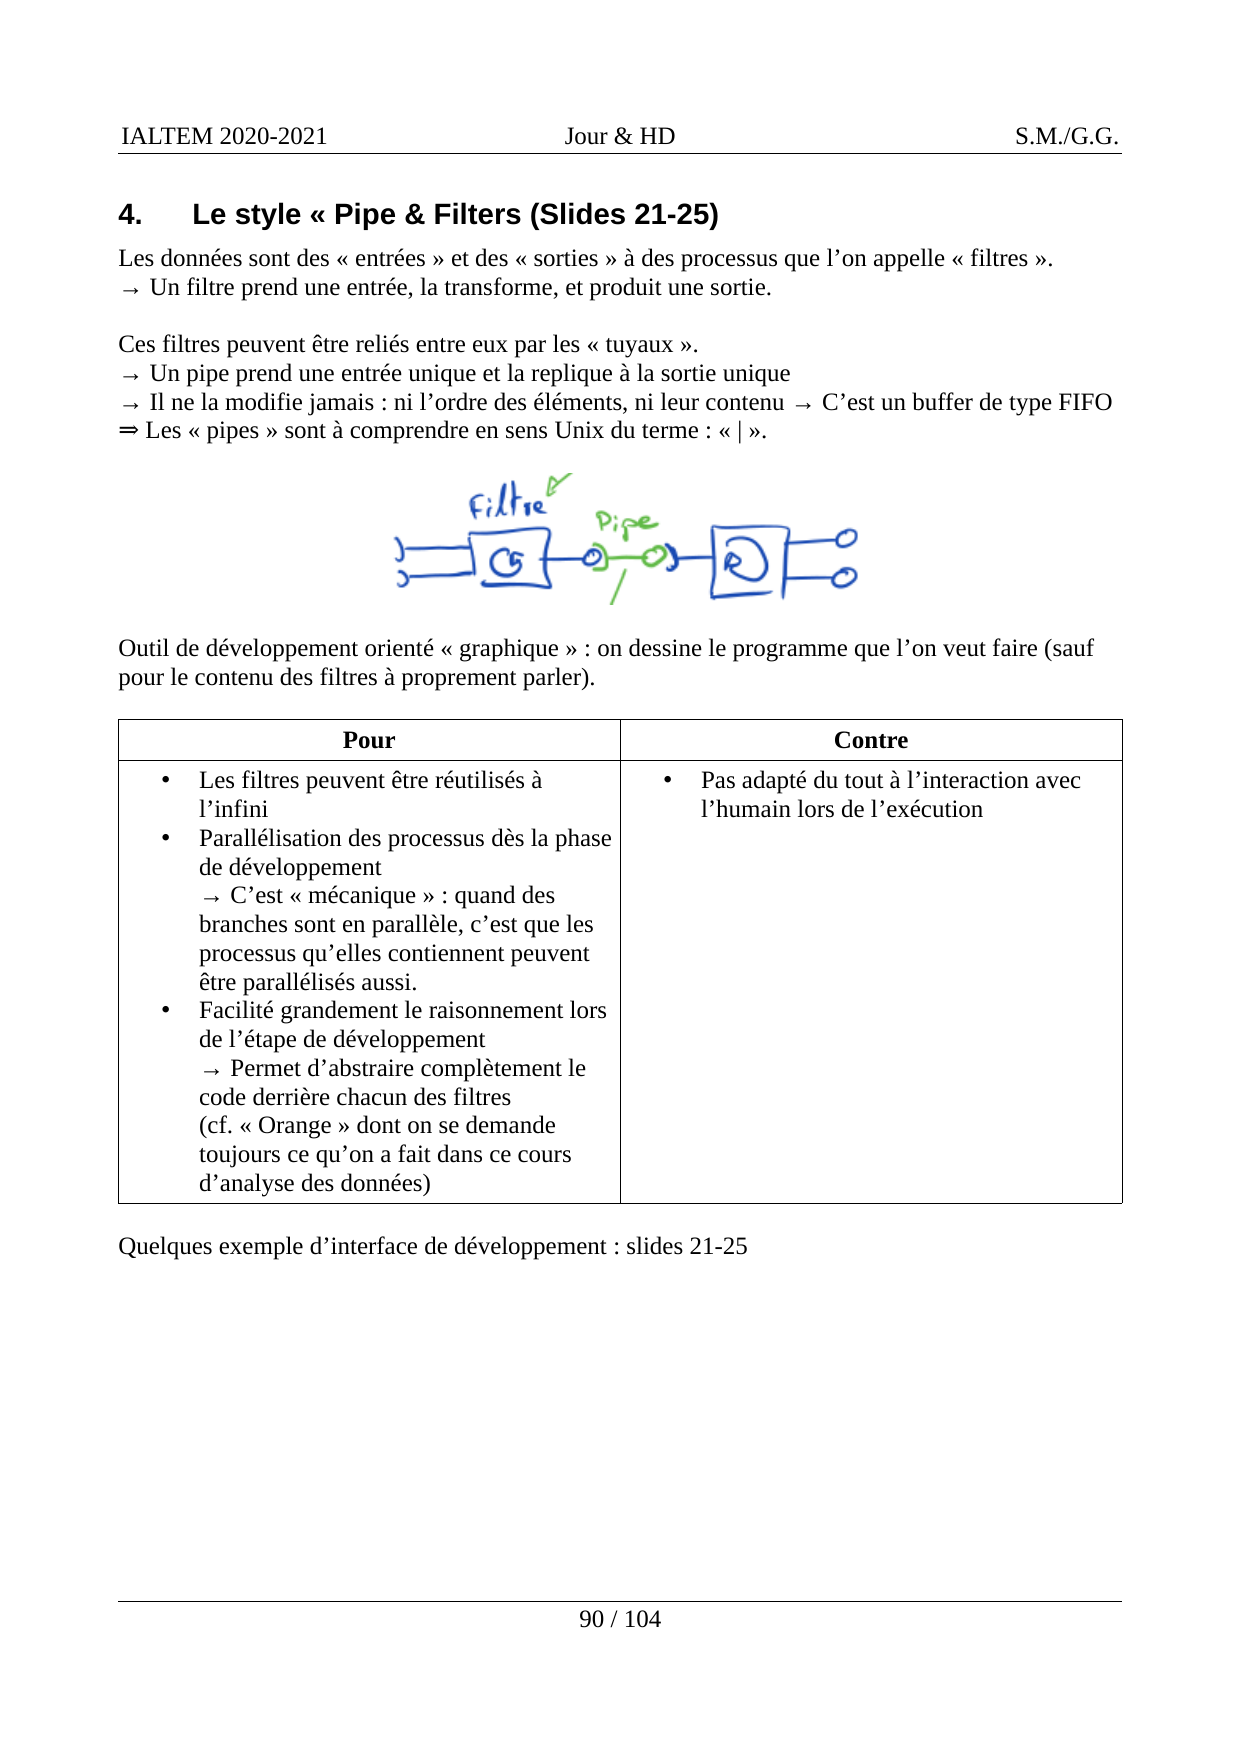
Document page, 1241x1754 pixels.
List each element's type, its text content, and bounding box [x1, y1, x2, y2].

picture [380, 473, 860, 605]
text → Un filtre prend une entrée, la transforme, et produit une sortie. [118, 272, 1122, 301]
text → Il ne la modifie jamais : ni l’ordre des éléments, ni leur contenu → C’est un buffer de type FIFO [118, 387, 1122, 416]
text Ces filtres peuvent être reliés entre eux par les « tuyaux ». [118, 329, 1122, 358]
table_header Contre [621, 720, 1122, 760]
table_header Pour [119, 720, 620, 760]
text Les données sont des « entrées » et des « sorties » à des processus que l’on appelle « filtres ». [118, 243, 1122, 272]
text ⇒ Les « pipes » sont à comprendre en sens Unix du terme : « | ». [118, 416, 1122, 444]
text Quelques exemple d’interface de développement : slides 21-25 [118, 1231, 1122, 1260]
table_cell Pas adapté du tout à l’interaction avec l’humain lors de l’exécution [621, 761, 1122, 1202]
table_cell Les filtres peuvent être réutilisés à l’infini Parallélisation des processus dès la phase de développement → C’est « mécanique » : quand des branches sont en parallèle, c’est que les processus qu’elles contiennent peuvent être parallélisés aussi. Facilité grandement le raisonnement lors de l’étape de développement → Permet d’abstraire complètement le code derrière chacun des filtres (cf. « Orange » dont on se demande toujours ce qu’on a fait dans ce cours d’analyse des données) [119, 761, 620, 1202]
text Outil de développement orienté « graphique » : on dessine le programme que l’on veut faire (sauf pour le contenu des filtres à proprement parler). [118, 633, 1122, 691]
text → Un pipe prend une entrée unique et la replique à la sortie unique [118, 358, 1122, 387]
subtitle Le style « Pipe & Filters (Slides 21-25) [118, 197, 1122, 231]
